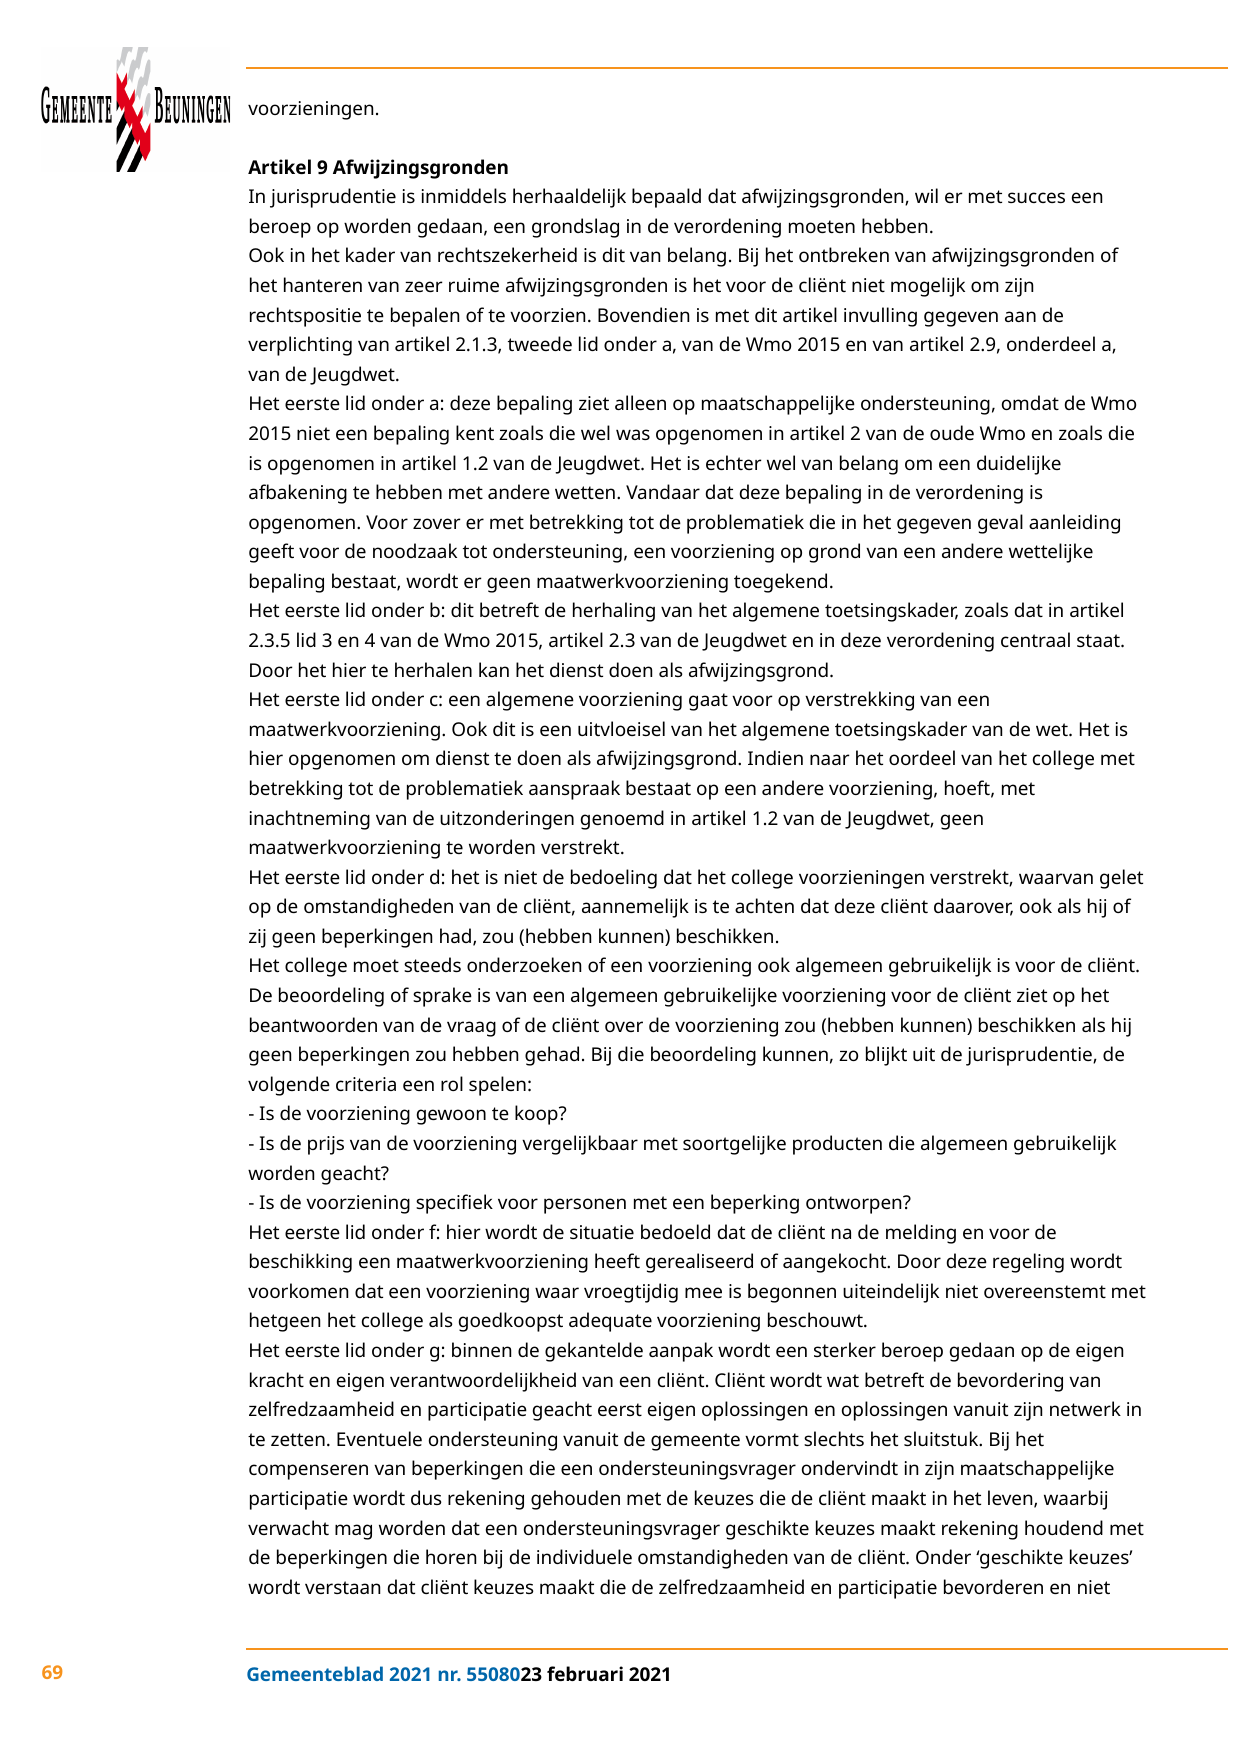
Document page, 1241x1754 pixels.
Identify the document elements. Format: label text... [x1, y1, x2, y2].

text Ook in het kader van rechtszekerheid is dit van belang. Bij het ontbreken van afwijzingsgronden of het hanteren van zeer ruime afwijzingsgronden is het voor de cliënt niet mogelijk om zijn rechtspositie te bepalen of te voorzien. Bovendien is met dit artikel invulling gegeven aan de verplichting van artikel 2.1.3, tweede lid onder a, van de Wmo 2015 en van artikel 2.9, onderdeel a, van de Jeugdwet. [248, 243, 1152, 387]
text - Is de voorziening gewoon te koop? [248, 1101, 1152, 1126]
text - Is de voorziening specifiek voor personen met een beperking ontworpen? [248, 1189, 1152, 1215]
text Het eerste lid onder c: een algemene voorziening gaat voor op verstrekking van een maatwerkvoorziening. Ook dit is een uitvloeisel van het algemene toetsingskader van de wet. Het is hier opgenomen om dienst te doen als afwijzingsgrond. Indien naar het oordeel van het college met betrekking tot de problematiek aanspraak bestaat op een andere voorziening, hoeft, met inachtneming van de uitzonderingen genoemd in artikel 1.2 van de Jeugdwet, geen maatwerkvoorziening te worden verstrekt. [248, 686, 1152, 860]
text Het college moet steeds onderzoeken of een voorziening ook algemeen gebruikelijk is voor de cliënt. De beoordeling of sprake is van een algemeen gebruikelijke voorziening voor de cliënt ziet op het beantwoorden van de vraag of de cliënt over de voorziening zou (hebben kunnen) beschikken als hij geen beperkingen zou hebben gehad. Bij die beoordeling kunnen, zo blijkt uit de jurisprudentie, de volgende criteria een rol spelen: [248, 953, 1152, 1097]
picture [41, 47, 231, 172]
text voorzieningen. [248, 95, 1152, 121]
text In jurisprudentie is inmiddels herhaaldelijk bepaald dat afwijzingsgronden, wil er met succes een beroep op worden gedaan, een grondslag in de verordening moeten hebben. [248, 183, 1152, 239]
text Het eerste lid onder d: het is niet de bedoeling dat het college voorzieningen verstrekt, waarvan gelet op de omstandigheden van de cliënt, aannemelijk is te achten dat deze cliënt daarover, ook als hij of zij geen beperkingen had, zou (hebben kunnen) beschikken. [248, 864, 1152, 949]
text Het eerste lid onder b: dit betreft de herhaling van het algemene toetsingskader, zoals dat in artikel 2.3.5 lid 3 en 4 van de Wmo 2015, artikel 2.3 van de Jeugdwet en in deze verordening centraal staat. Door het hier te herhalen kan het dienst doen als afwijzingsgrond. [248, 598, 1152, 683]
text Het eerste lid onder f: hier wordt de situatie bedoeld dat de cliënt na de melding en voor de beschikking een maatwerkvoorziening heeft gerealiseerd of aangekocht. Door deze regeling wordt voorkomen dat een voorziening waar vroegtijdig mee is begonnen uiteindelijk niet overeenstemt met hetgeen het college als goedkoopst adequate voorziening beschouwt. [248, 1219, 1152, 1333]
text Het eerste lid onder g: binnen de gekantelde aanpak wordt een sterker beroep gedaan op de eigen kracht en eigen verantwoordelijkheid van een cliënt. Cliënt wordt wat betreft de bevordering van zelfredzaamheid en participatie geacht eerst eigen oplossingen en oplossingen vanuit zijn netwerk in te zetten. Eventuele ondersteuning vanuit de gemeente vormt slechts het sluitstuk. Bij het compenseren van beperkingen die een ondersteuningsvrager ondervindt in zijn maatschappelijke participatie wordt dus rekening gehouden met de keuzes die de cliënt maakt in het leven, waarbij verwacht mag worden dat een ondersteuningsvrager geschikte keuzes maakt rekening houdend met de beperkingen die horen bij de individuele omstandigheden van de cliënt. Onder ‘geschikte keuzes’ wordt verstaan dat cliënt keuzes maakt die de zelfredzaamheid en participatie bevorderen en niet [248, 1337, 1152, 1600]
text - Is de prijs van de voorziening vergelijkbaar met soortgelijke producten die algemeen gebruikelijk worden geacht? [248, 1130, 1152, 1186]
text Het eerste lid onder a: deze bepaling ziet alleen op maatschappelijke ondersteuning, omdat de Wmo 2015 niet een bepaling kent zoals die wel was opgenomen in artikel 2 van de oude Wmo en zoals die is opgenomen in artikel 1.2 van de Jeugdwet. Het is echter wel van belang om een duidelijke afbakening te hebben met andere wetten. Vandaar dat deze bepaling in de verordening is opgenomen. Voor zover er met betrekking tot de problematiek die in het gegeven geval aanleiding geeft voor de noodzaak tot ondersteuning, een voorziening op grond van een andere wettelijke bepaling bestaat, wordt er geen maatwerkvoorziening toegekend. [248, 391, 1152, 594]
text Artikel 9 Afwijzingsgronden [248, 154, 1152, 180]
